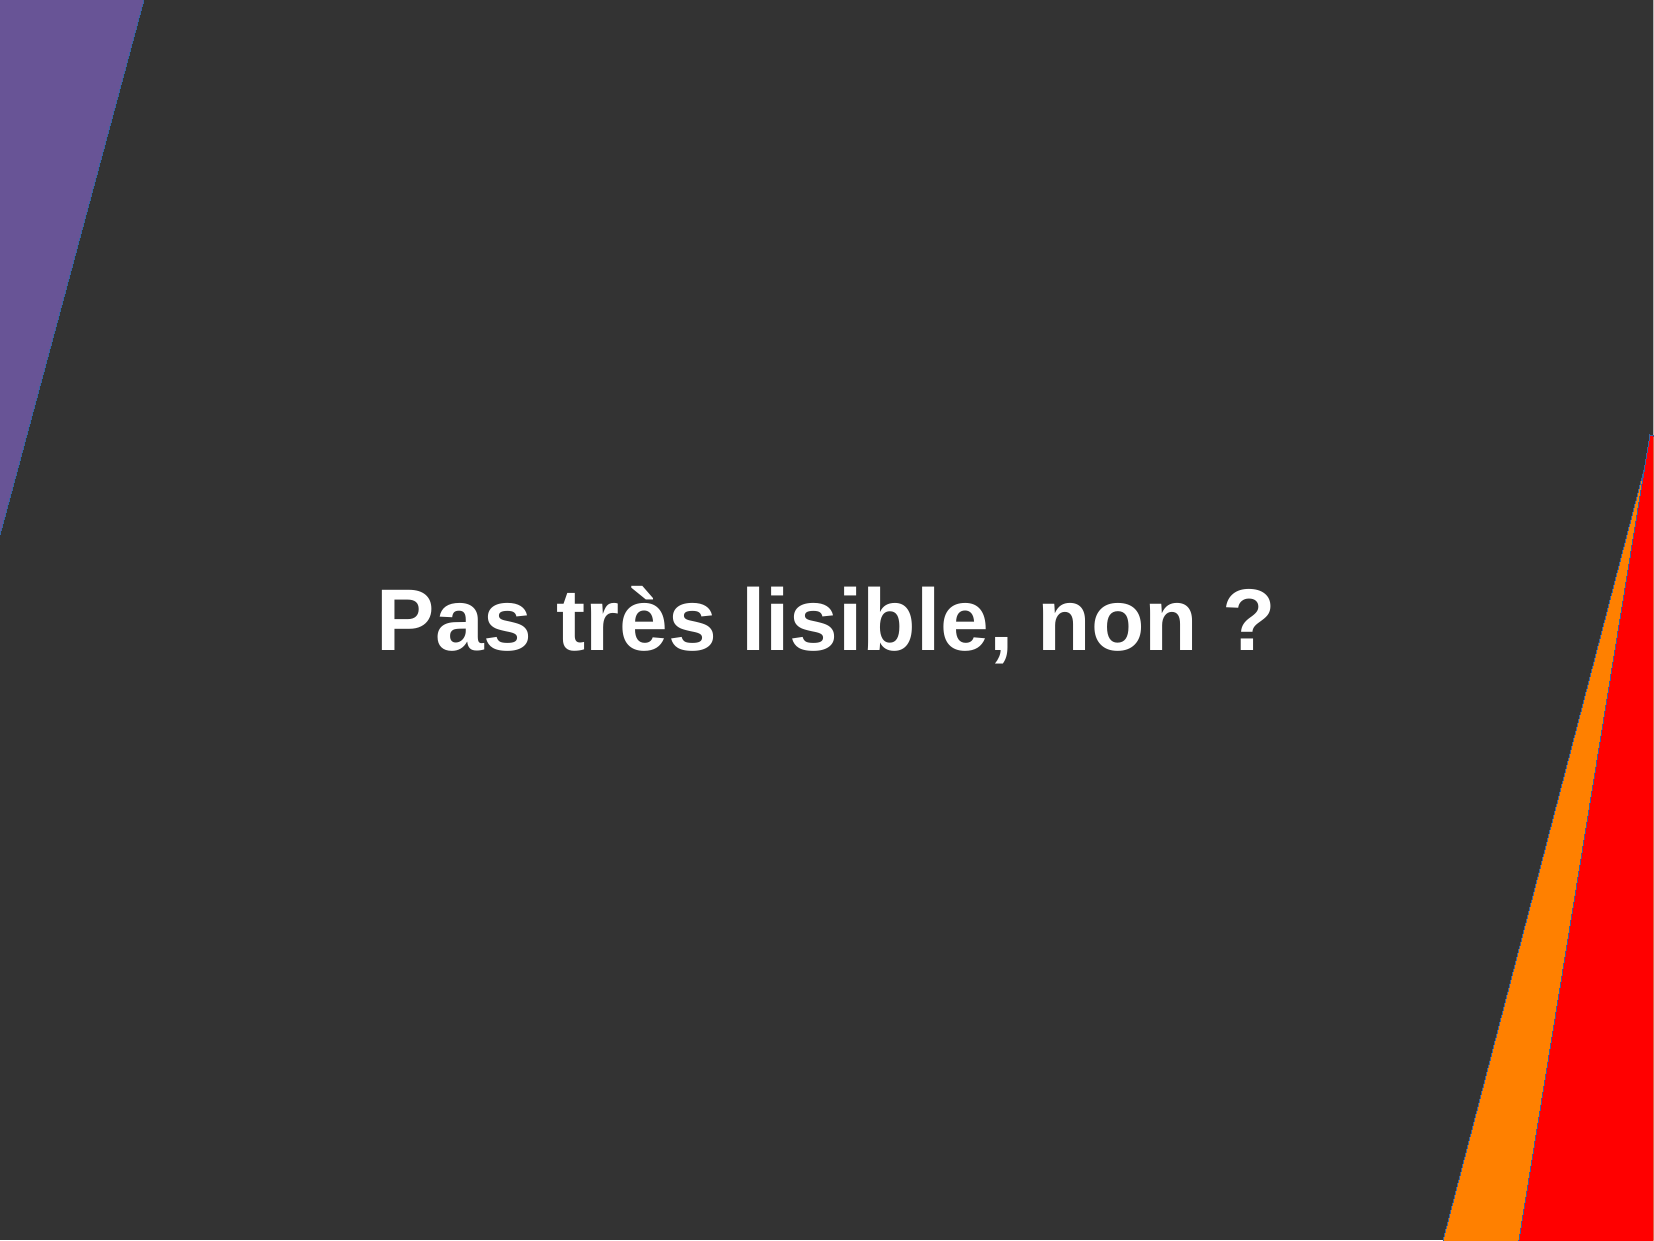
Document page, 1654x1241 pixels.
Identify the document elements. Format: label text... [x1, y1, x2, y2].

text_box [1442, 434, 1654, 1241]
title Pas très lisible, non ? [31, 571, 1622, 702]
text_box [0, 0, 144, 535]
